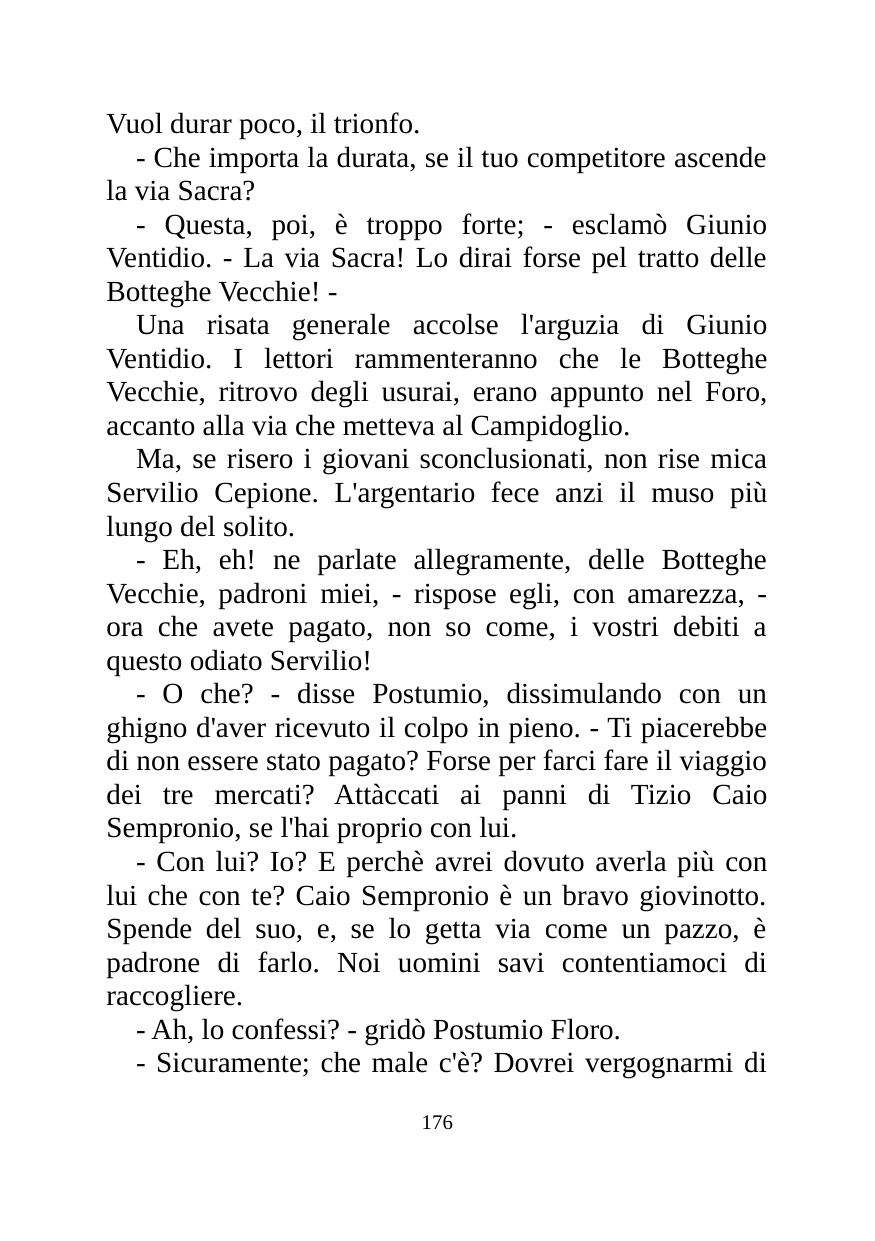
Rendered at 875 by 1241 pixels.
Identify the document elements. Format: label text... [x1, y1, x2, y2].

text - Ah, lo confessi? - gridò Postumio Floro. [106, 1012, 768, 1045]
text Una risata generale accolse l'arguzia di Giunio Ventidio. I lettori rammenteranno che le Botteghe Vecchie, ritrovo degli usurai, erano appunto nel Foro, accanto alla via che metteva al Campidoglio. [106, 307, 768, 442]
text - Con lui? Io? E perchè avrei dovuto averla più con lui che con te? Caio Sempronio è un bravo giovinotto. Spende del suo, e, se lo getta via come un pazzo, è padrone di farlo. Noi uomini savi contentiamoci di raccogliere. [106, 844, 768, 1012]
text - Vuol durar poco, il trionfo. [106, 106, 768, 140]
text - Che importa la durata, se il tuo competitore ascende la via Sacra? [106, 140, 768, 207]
text Ma, se risero i giovani sconclusionati, non rise mica Servilio Cepione. L'argentario fece anzi il muso più lungo del solito. [106, 442, 768, 542]
text - O che? - disse Postumio, dissimulando con un ghigno d'aver ricevuto il colpo in pieno. - Ti piacerebbe di non essere stato pagato? Forse per farci fare il viaggio dei tre mercati? Attàccati ai panni di Tizio Caio Sempronio, se l'hai proprio con lui. [106, 676, 768, 844]
text - Questa, poi, è troppo forte; - esclamò Giunio Ventidio. - La via Sacra! Lo dirai forse pel tratto delle Botteghe Vecchie! - [106, 207, 768, 307]
text - Eh, eh! ne parlate allegramente, delle Botteghe Vecchie, padroni miei, - rispose egli, con amarezza, - ora che avete pagato, non so come, i vostri debiti a questo odiato Servilio! [106, 542, 768, 676]
text - Sicuramente; che male c'è? Dovrei vergognarmi di [106, 1045, 768, 1079]
